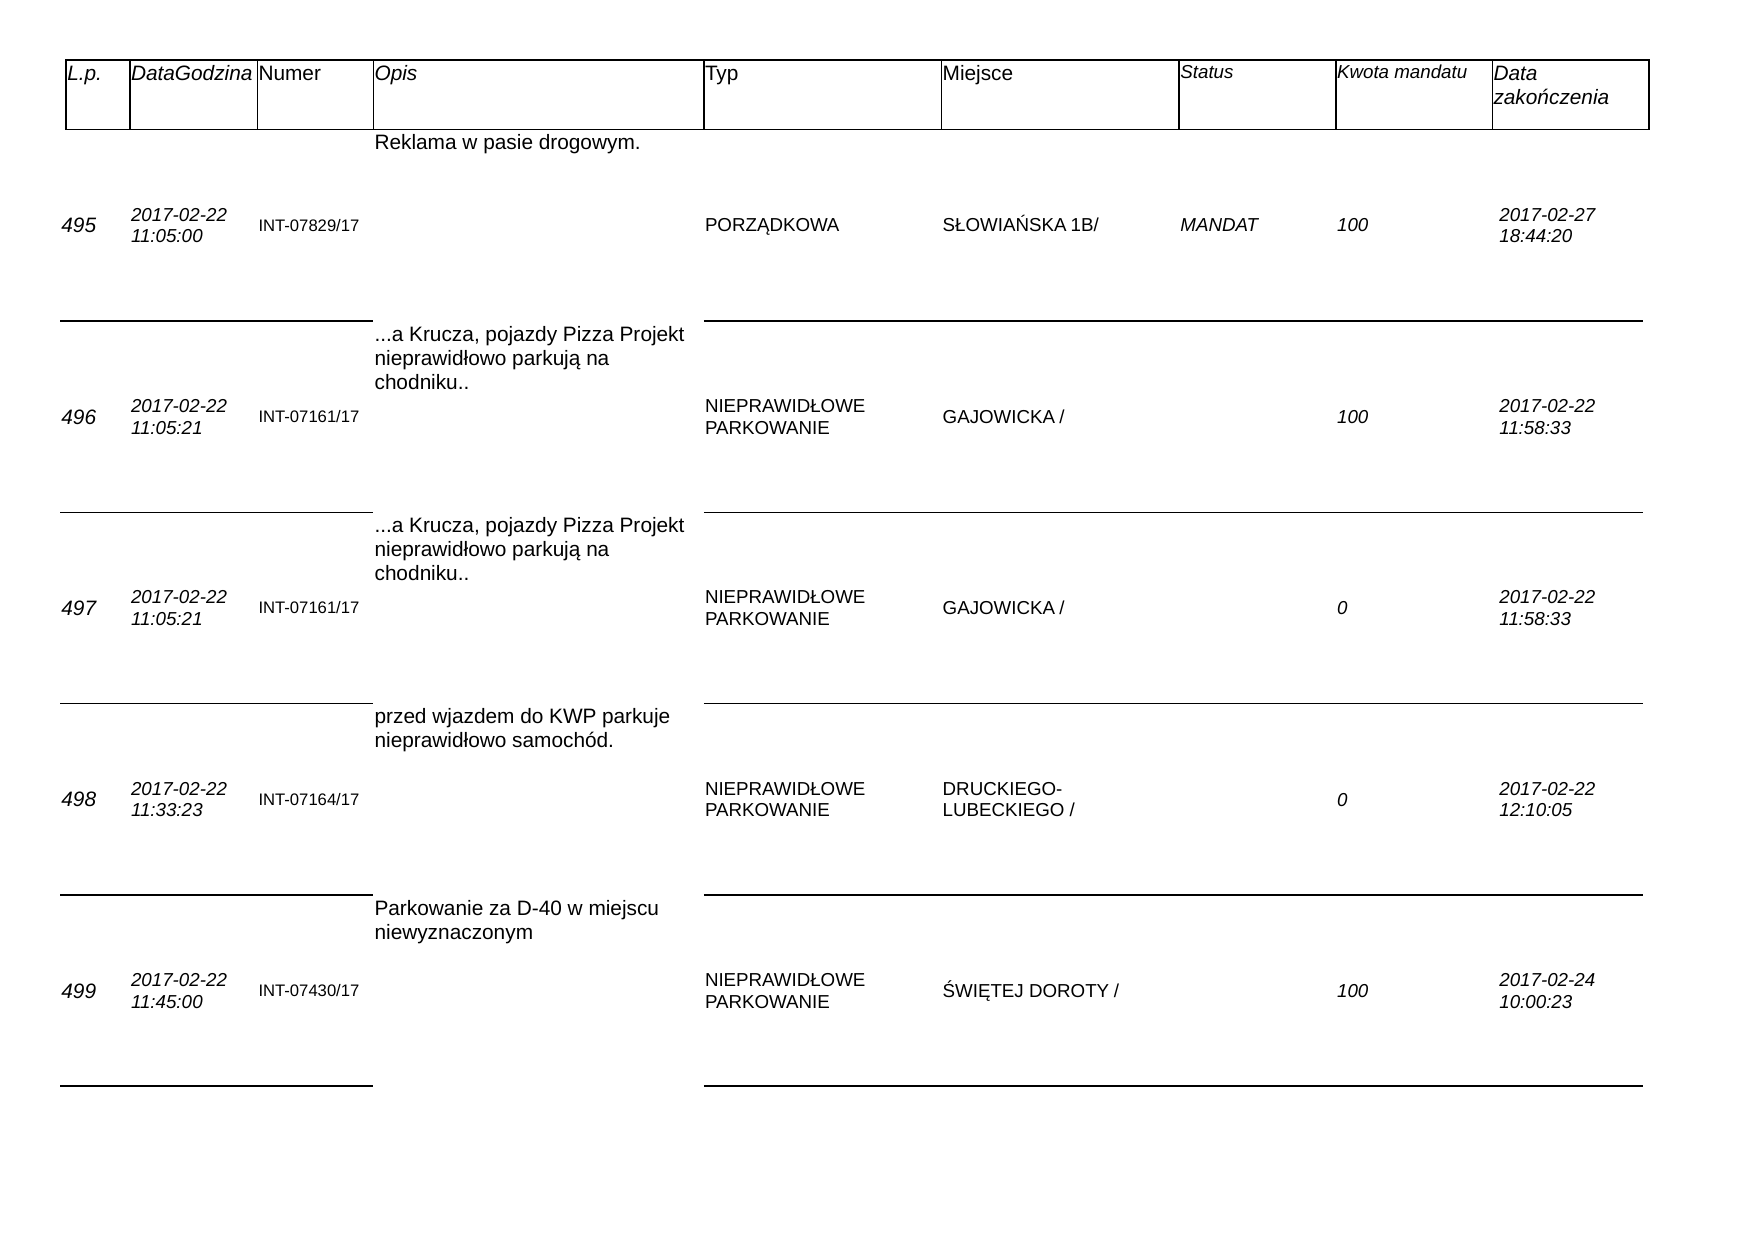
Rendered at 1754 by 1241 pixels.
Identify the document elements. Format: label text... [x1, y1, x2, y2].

table_header DataGodzina [131, 61, 257, 129]
table_cell SŁOWIAŃSKA 1B/ [941, 130, 1179, 320]
table_cell [1643, 703, 1649, 894]
table_cell INT-07829/17 [257, 130, 373, 320]
table_header Typ [705, 61, 941, 129]
table_cell 0 [1336, 704, 1498, 894]
table_cell 2017-02-22 11:05:00 [130, 130, 257, 320]
table_cell 496 [60, 322, 130, 511]
table_cell ...a Krucza, pojazdy Pizza Projekt nieprawidłowo parkują na chodniku.. [373, 320, 704, 511]
table_header Data zakończenia [1493, 61, 1648, 129]
table_cell NIEPRAWIDŁOWE PARKOWANIE [704, 513, 941, 703]
table_cell 2017-02-22 11:05:21 [130, 513, 257, 703]
table_header Miejsce [942, 61, 1178, 129]
table_cell przed wjazdem do KWP parkuje nieprawidłowo samochód. [373, 703, 704, 894]
table_header [60, 59, 65, 129]
table_header Opis [374, 61, 703, 129]
table_cell [1179, 513, 1336, 703]
table_cell NIEPRAWIDŁOWE PARKOWANIE [704, 322, 941, 511]
table_cell INT-07164/17 [257, 704, 373, 894]
table_cell [1179, 704, 1336, 894]
table_cell 100 [1336, 896, 1498, 1085]
table_cell NIEPRAWIDŁOWE PARKOWANIE [704, 704, 941, 894]
table_cell 2017-02-22 11:05:21 [130, 322, 257, 511]
table_cell 495 [60, 129, 130, 320]
table_cell GAJOWICKA / [941, 322, 1179, 511]
table_header L.p. [67, 61, 129, 129]
table_cell 499 [60, 896, 130, 1085]
table_cell GAJOWICKA / [941, 513, 1179, 703]
table_cell DRUCKIEGO-LUBECKIEGO / [941, 704, 1179, 894]
table_cell INT-07161/17 [257, 322, 373, 511]
table_cell ŚWIĘTEJ DOROTY / [941, 896, 1179, 1085]
table_cell MANDAT [1179, 130, 1336, 320]
table_cell 498 [60, 704, 130, 894]
table_cell 100 [1336, 322, 1498, 511]
table_cell 100 [1336, 130, 1498, 320]
table_cell [1179, 896, 1336, 1085]
table_header Status [1180, 61, 1335, 129]
table_cell 497 [60, 513, 130, 703]
table_cell 2017-02-22 11:58:33 [1498, 322, 1643, 511]
table_cell 2017-02-24 10:00:23 [1498, 896, 1643, 1085]
table_cell 2017-02-27 18:44:20 [1498, 130, 1643, 320]
table_cell Parkowanie za D-40 w miejscu niewyznaczonym [373, 894, 704, 1085]
table_header Numer [258, 61, 373, 129]
table_cell [1179, 322, 1336, 511]
table_cell 2017-02-22 12:10:05 [1498, 704, 1643, 894]
table_cell 2017-02-22 11:58:33 [1498, 513, 1643, 703]
table_cell [1643, 894, 1649, 1085]
table_cell NIEPRAWIDŁOWE PARKOWANIE [704, 896, 941, 1085]
table_cell INT-07430/17 [257, 896, 373, 1085]
table_cell 2017-02-22 11:33:23 [130, 704, 257, 894]
table_cell Reklama w pasie drogowym. [373, 130, 704, 320]
table_cell [1643, 511, 1649, 703]
table_cell [1643, 130, 1649, 320]
table_header Kwota mandatu [1337, 61, 1492, 129]
table_cell [1643, 320, 1649, 511]
table_cell PORZĄDKOWA [704, 130, 941, 320]
table_cell 0 [1336, 513, 1498, 703]
table_cell ...a Krucza, pojazdy Pizza Projekt nieprawidłowo parkują na chodniku.. [373, 511, 704, 703]
table_cell INT-07161/17 [257, 513, 373, 703]
table_cell 2017-02-22 11:45:00 [130, 896, 257, 1085]
